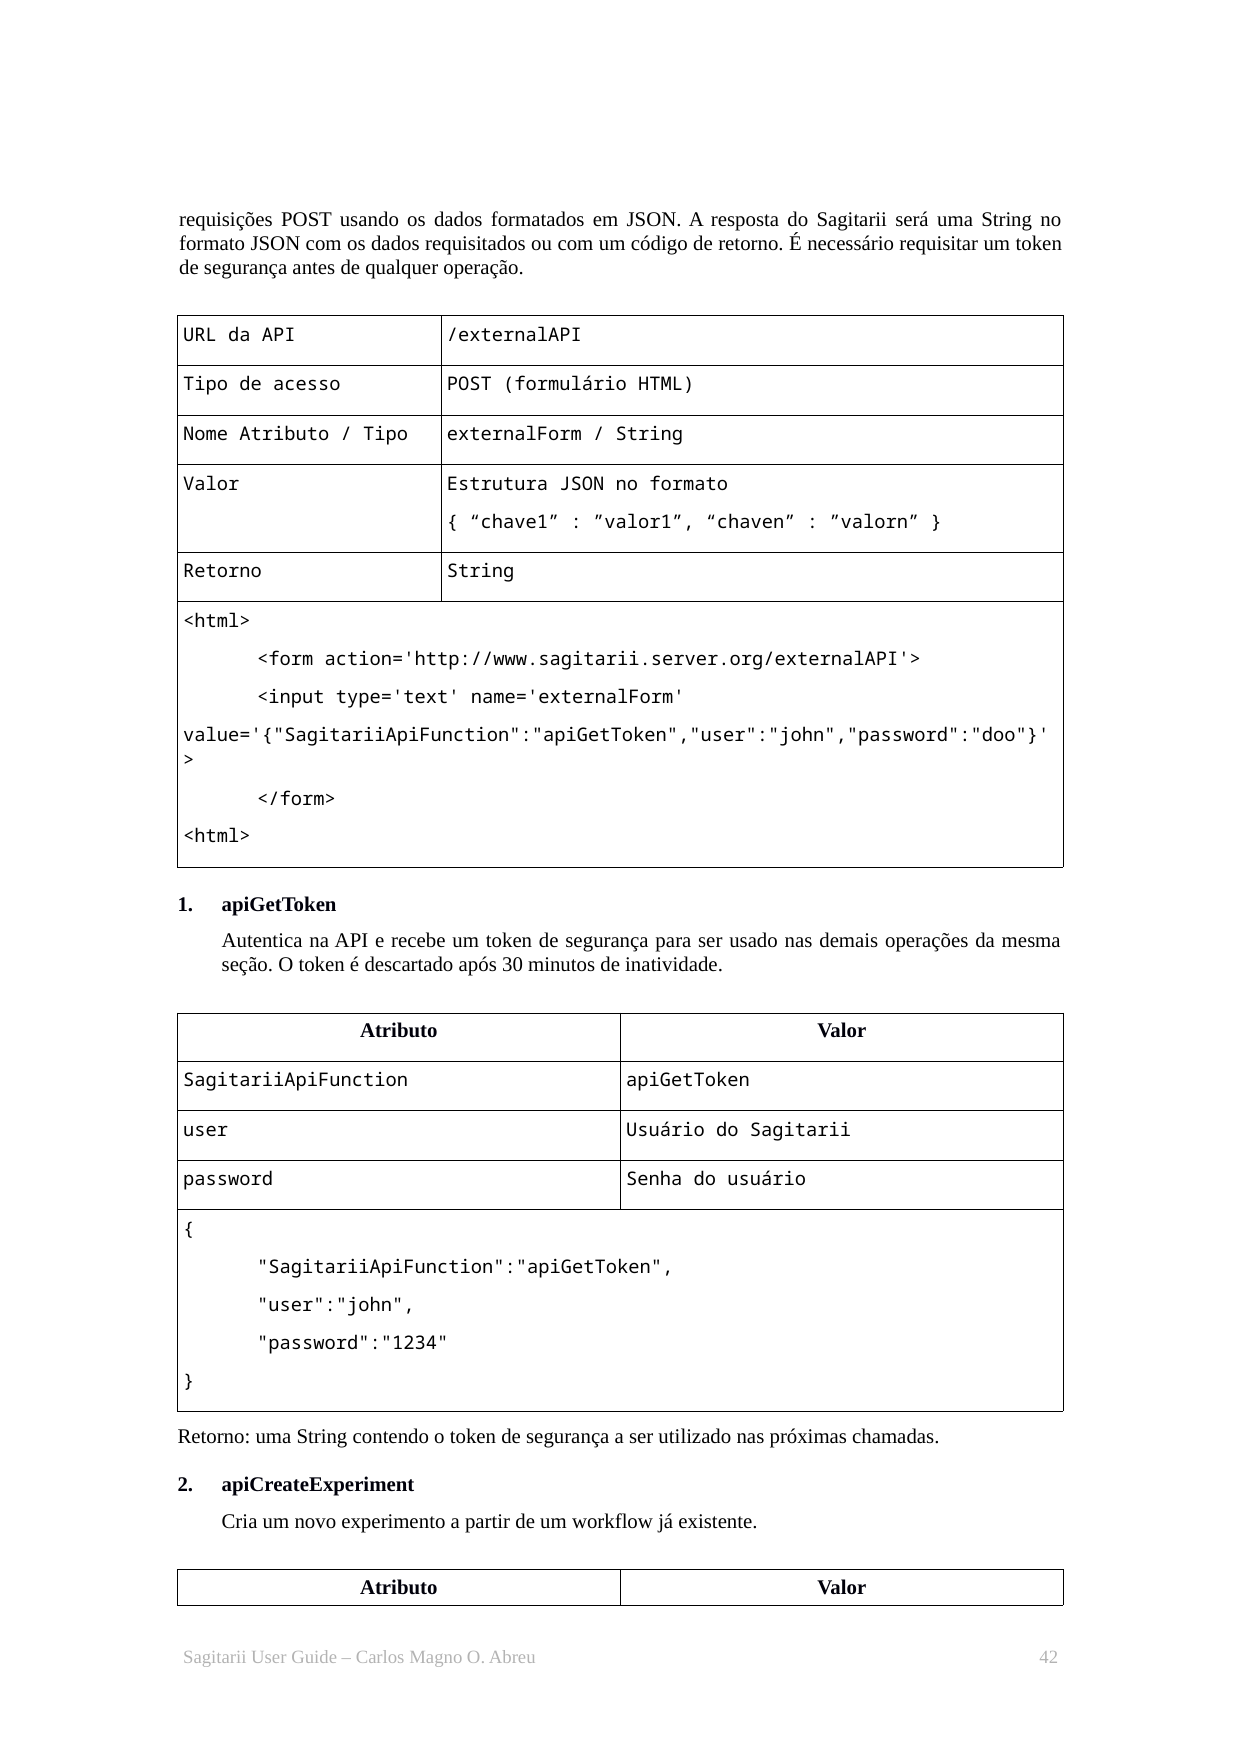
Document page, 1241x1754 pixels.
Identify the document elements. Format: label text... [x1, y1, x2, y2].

table_cell { "SagitariiApiFunction":"apiGetToken", "user":"john", "password":"1234" } [178, 1210, 1063, 1411]
table_cell Usuário do Sagitarii [621, 1111, 1063, 1160]
table_cell apiGetToken [621, 1062, 1063, 1110]
table_cell String [442, 553, 1063, 601]
table_header Atributo [178, 1014, 620, 1061]
title apiGetToken [177, 891, 1063, 916]
table_cell externalForm / String [442, 416, 1063, 464]
table_cell Nome Atributo / Tipo [178, 416, 441, 464]
table_header <html> <form action='http://www.sagitarii.server.org/externalAPI'> <input type='text' name='externalForm' value='{"SagitariiApiFunction":"apiGetToken","user":"john","password":"doo"}'> </form> <html> [178, 602, 1063, 867]
text Retorno: uma String contendo o token de segurança a ser utilizado nas próximas chamadas. [177, 1423, 1063, 1448]
list requisições POST usando os dados formatados em JSON. A resposta do Sagitarii será uma String no formato JSON com os dados requisitados ou com um código de retorno. É necessário requisitar um token de segurança antes de qualquer operação. [179, 207, 1063, 279]
list Autentica na API e recebe um token de segurança para ser usado nas demais operações da mesma seção. O token é descartado após 30 minutos de inatividade. [177, 928, 1063, 976]
table_header URL da API [178, 316, 441, 365]
table_header Valor [621, 1570, 1063, 1605]
table_cell user [178, 1111, 620, 1160]
table_cell Tipo de acesso [178, 366, 441, 414]
list Cria um novo experimento a partir de um workflow já existente. [177, 1509, 1063, 1533]
table_header /externalAPI [442, 316, 1063, 365]
table_cell Retorno [178, 553, 441, 601]
table_cell password [178, 1161, 620, 1209]
table_header Valor [621, 1014, 1063, 1061]
table_cell Valor [178, 465, 441, 552]
table_cell SagitariiApiFunction [178, 1062, 620, 1110]
table_header Atributo [178, 1570, 620, 1605]
table_cell POST (formulário HTML) [442, 366, 1063, 414]
table_cell Estrutura JSON no formato { “chave1” : ”valor1”, “chaven” : ”valorn” } [442, 465, 1063, 552]
table_cell Senha do usuário [621, 1161, 1063, 1209]
title apiCreateExperiment [177, 1472, 1063, 1496]
